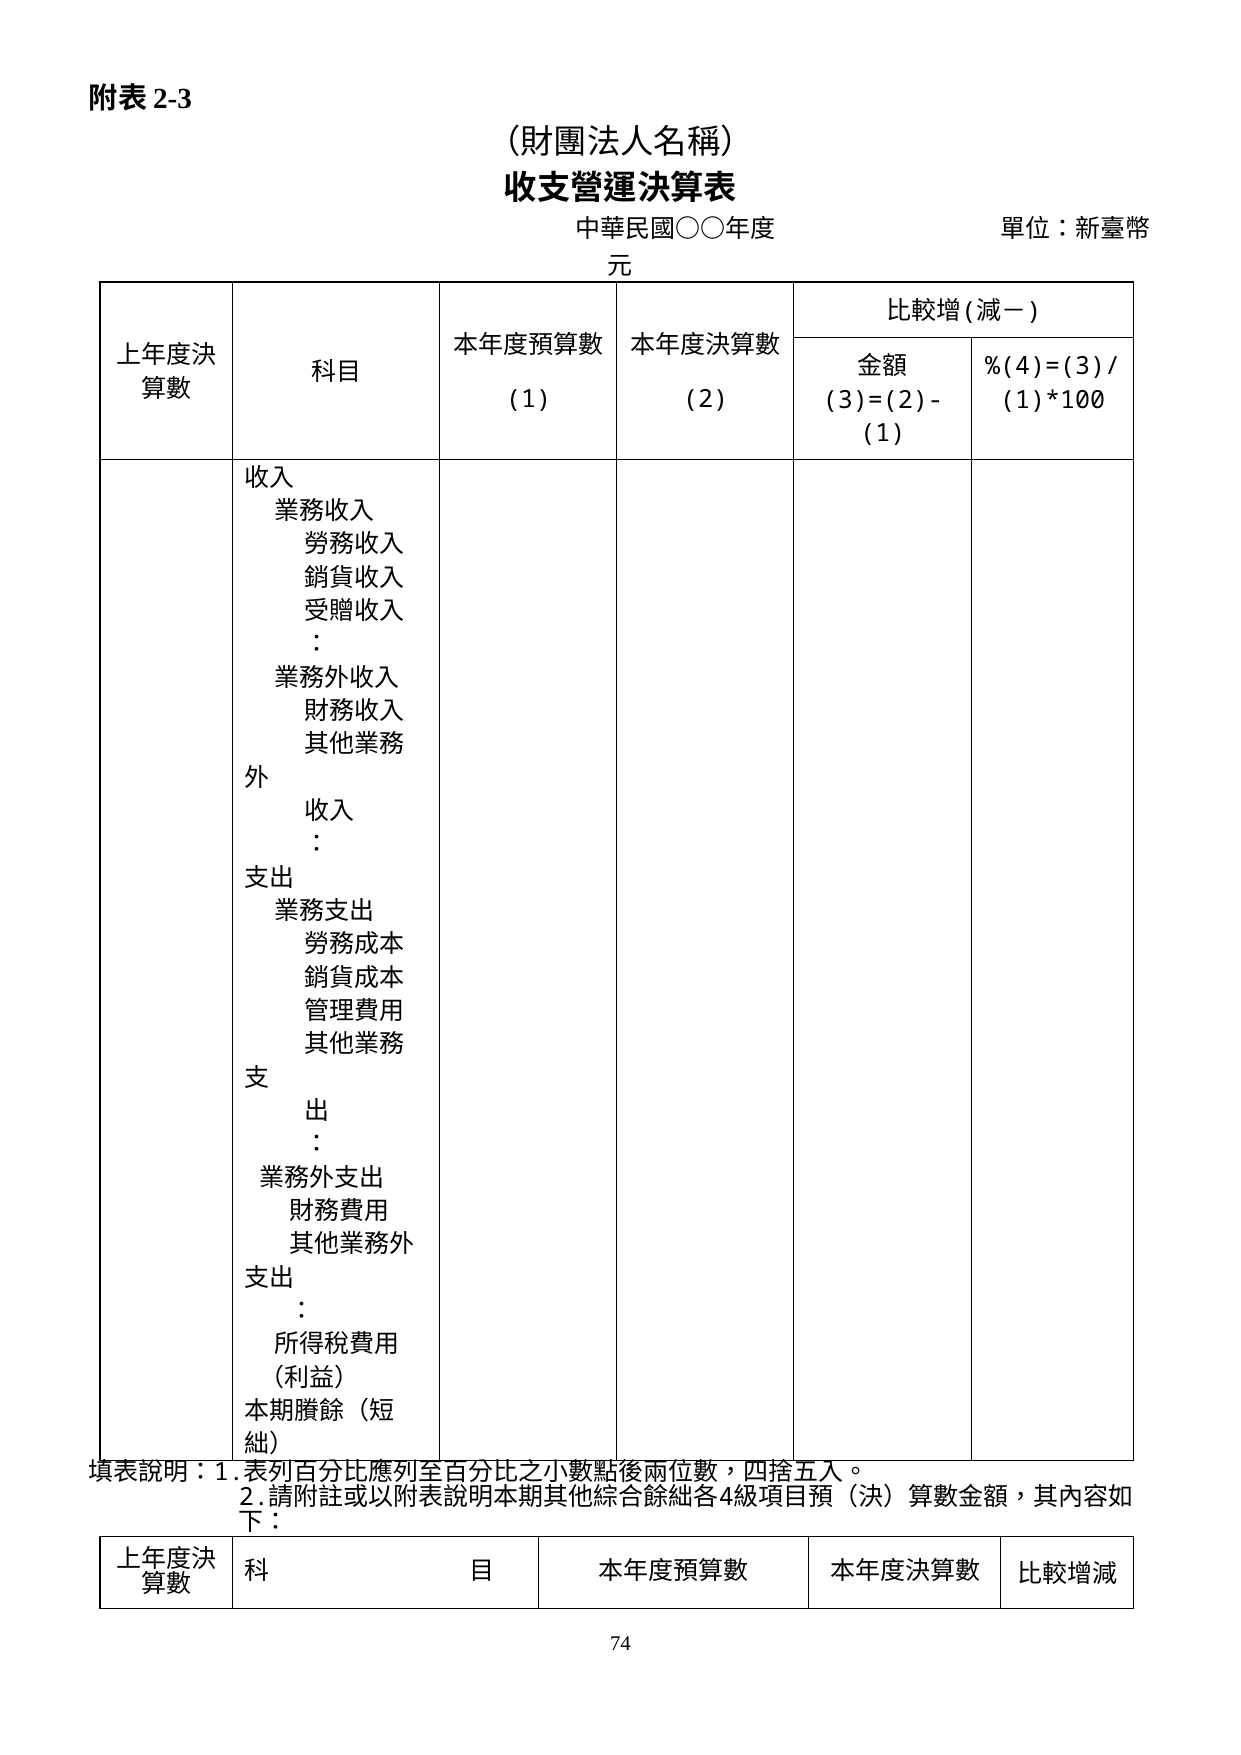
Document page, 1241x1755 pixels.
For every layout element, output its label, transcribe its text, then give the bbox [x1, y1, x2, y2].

table_header [1134, 1536, 1150, 1607]
table_header 本年度決算數 [809, 1537, 1000, 1607]
table_cell [794, 460, 971, 1459]
text 收支營運決算表 [89, 163, 1152, 209]
text 附表2-3 [89, 75, 1152, 117]
table_header 本年度決算數 (2) [617, 283, 793, 458]
text 中華民國○○年度 單位：新臺幣元 [89, 209, 1152, 281]
table_cell %(4)=(3)/(1)*100 [972, 338, 1133, 458]
table_header 比較增減 [1001, 1537, 1133, 1607]
text 2.請附註或以附表說明本期其他綜合餘絀各4級項目預（決）算數金額，其內容如下： [89, 1486, 1152, 1536]
table_header 科 目 [233, 1537, 538, 1607]
table_header 本年度預算數 (1) [440, 283, 616, 458]
table_header 上年度決算數 [101, 283, 232, 458]
table_header 科目 [233, 283, 439, 458]
table_header 上年度決算數 [101, 1537, 232, 1607]
table_cell [101, 460, 232, 1459]
table_cell 收入 業務收入 勞務收入 銷貨收入 受贈收入 ： 業務外收入 財務收入 其他業務外 收入 ： 支出 業務支出 勞務成本 銷貨成本 管理費用 其他業務支 出 ： 業務外支出 財務費用 其他業務外支出 ： 所得稅費用 （利益） 本期賸餘（短絀） [233, 460, 439, 1459]
table_header 本年度預算數 [539, 1537, 808, 1607]
text （財團法人名稱） [89, 117, 1152, 163]
text 填表說明：1.表列百分比應列至百分比之小數點後兩位數，四捨五入。 [89, 1461, 1152, 1486]
table_cell [972, 460, 1133, 1459]
table_cell 金額(3)=(2)-(1) [794, 338, 971, 458]
table_header 比較增(減－) [794, 283, 1133, 337]
table_cell [440, 460, 616, 1459]
table_cell [617, 460, 793, 1459]
